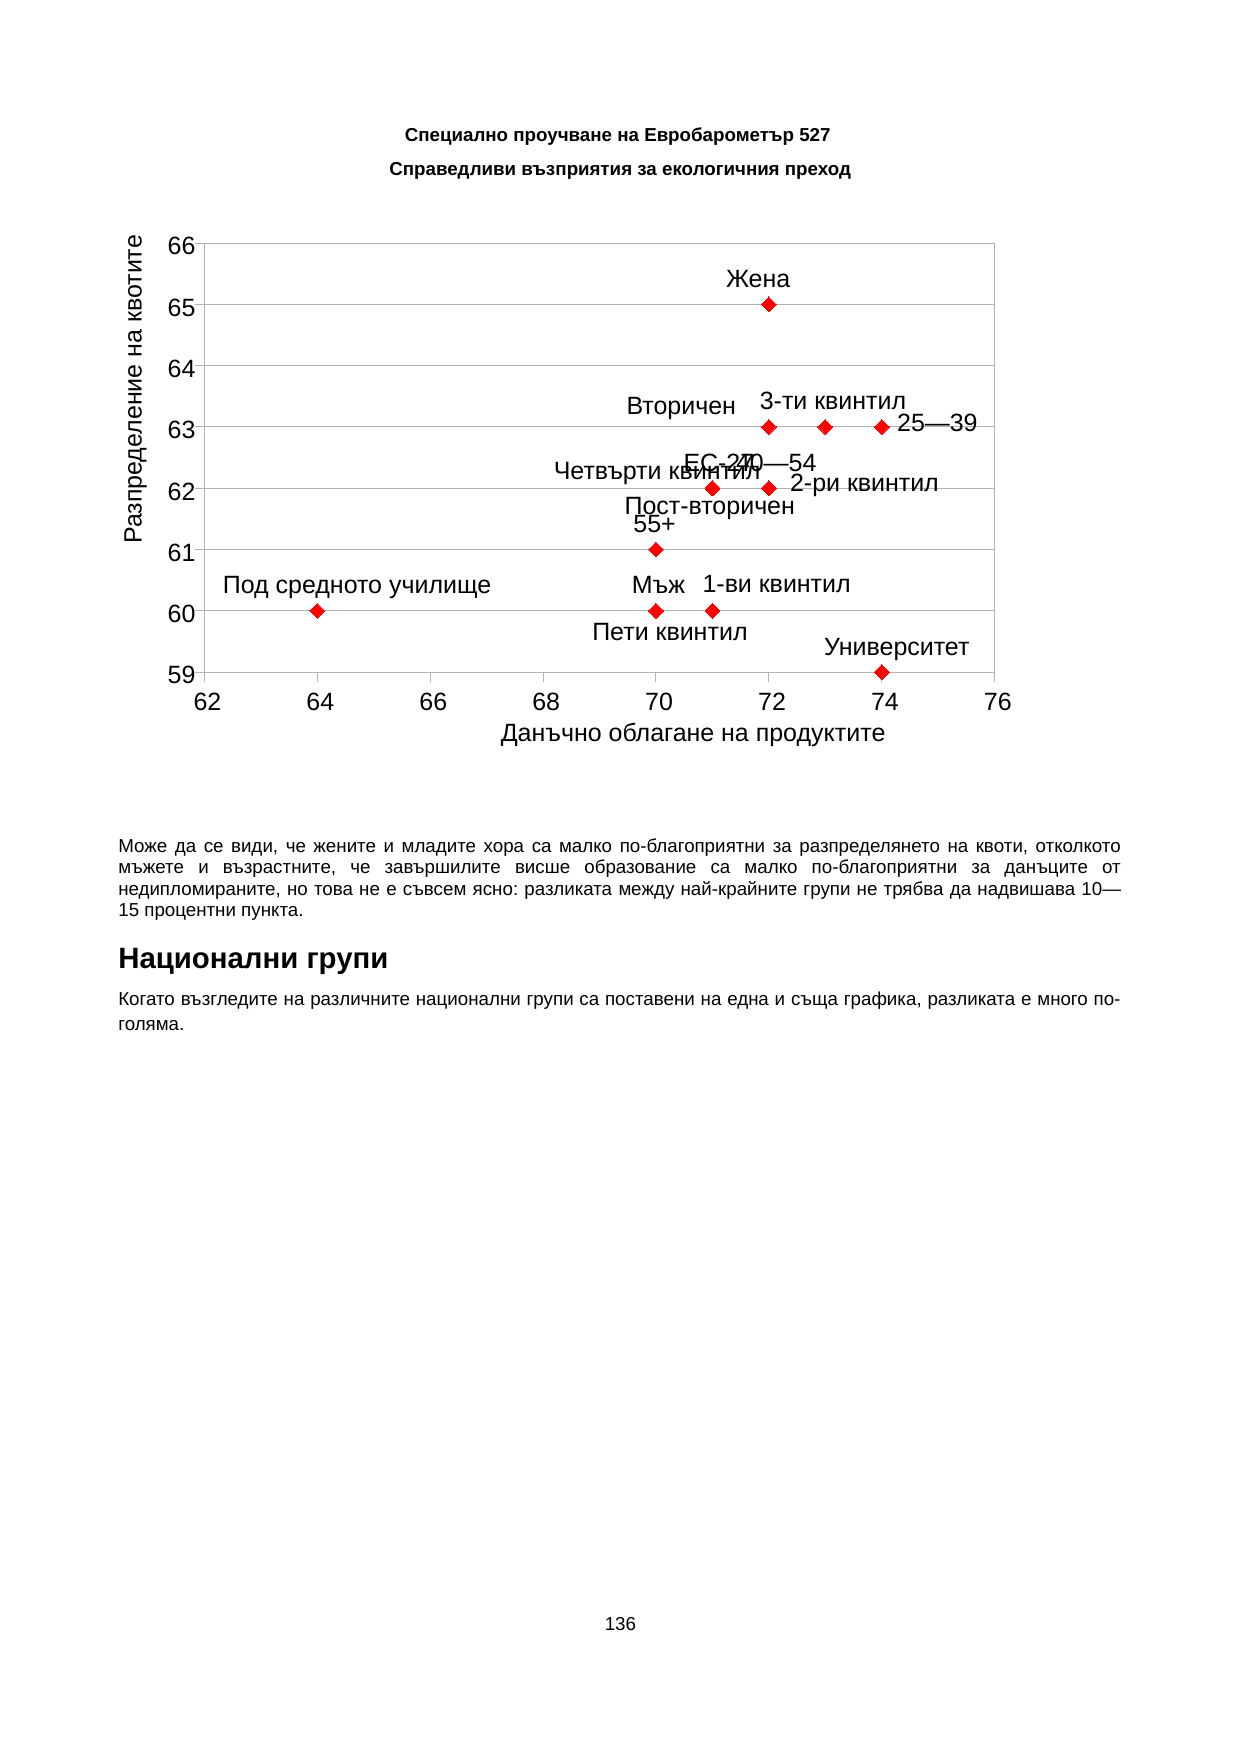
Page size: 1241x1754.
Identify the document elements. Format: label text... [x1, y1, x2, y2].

subtitle Национални групи [118, 941, 1122, 975]
text Когато възгледите на различните национални групи са поставени на една и съща графика, разликата е много по-голяма. [118, 987, 1122, 1034]
text Може да се види, че жените и младите хора са малко по-благоприятни за разпределянето на квоти, отколкото мъжете и възрастните, че завършилите висше образование са малко по-благоприятни за данъците от недипломираните, но това не е съвсем ясно: разликата между най-крайните групи не трябва да надвишава 10—15 процентни пункта. [118, 834, 1122, 921]
